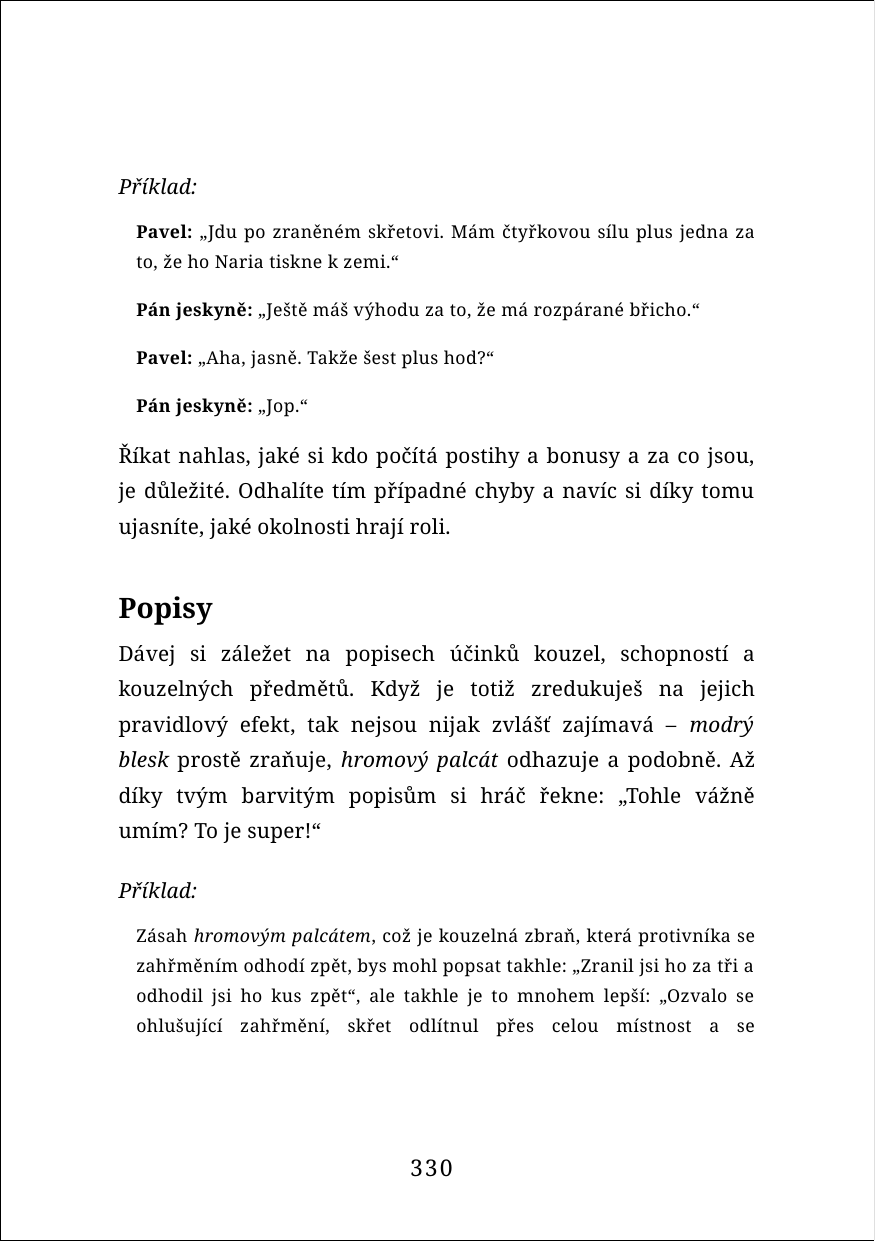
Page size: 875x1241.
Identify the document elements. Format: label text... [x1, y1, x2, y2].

text Pán jeskyně: „Ještě máš výhodu za to, že má rozpárané břicho.“ [136, 297, 756, 321]
text Zásah hromovým palcátem, což je kouzelná zbraň, která protivníka se zahřměním odhodí zpět, bys mohl popsat takhle: „Zranil jsi ho za tři a odhodil jsi ho kus zpět“, ale takhle je to mnohem lepší: „Ozvalo se ohlušující zahřmění, skřet odlítnul přes celou místnost a se [136, 923, 756, 1038]
text Pavel: „Jdu po zraněném skřetovi. Mám čtyřkovou sílu plus jedna za to, že ho Naria tiskne k zemi.“ [136, 219, 756, 273]
text Pán jeskyně: „Jop.“ [136, 393, 756, 417]
text Říkat nahlas, jaké si kdo počítá postihy a bonusy a za co jsou, je důležité. Odhalíte tím případné chyby a navíc si díky tomu ujasníte, jaké okolnosti hrají roli. [118, 441, 756, 540]
text Příklad: [118, 876, 756, 904]
text Dávej si záležet na popisech účinků kouzel, schopností a kouzelných předmětů. Když je totiž zredukuješ na jejich pravidlový efekt, tak nejsou nijak zvlášť zajímavá – modrý blesk prostě zraňuje, hromový palcát odhazuje a podobně. Až díky tvým barvitým popisům si hráč řekne: „Tohle vážně umím? To je super!“ [118, 639, 756, 845]
text Příklad: [118, 172, 756, 200]
subtitle Popisy [118, 589, 756, 627]
text Pavel: „Aha, jasně. Takže šest plus hod?“ [136, 345, 756, 369]
